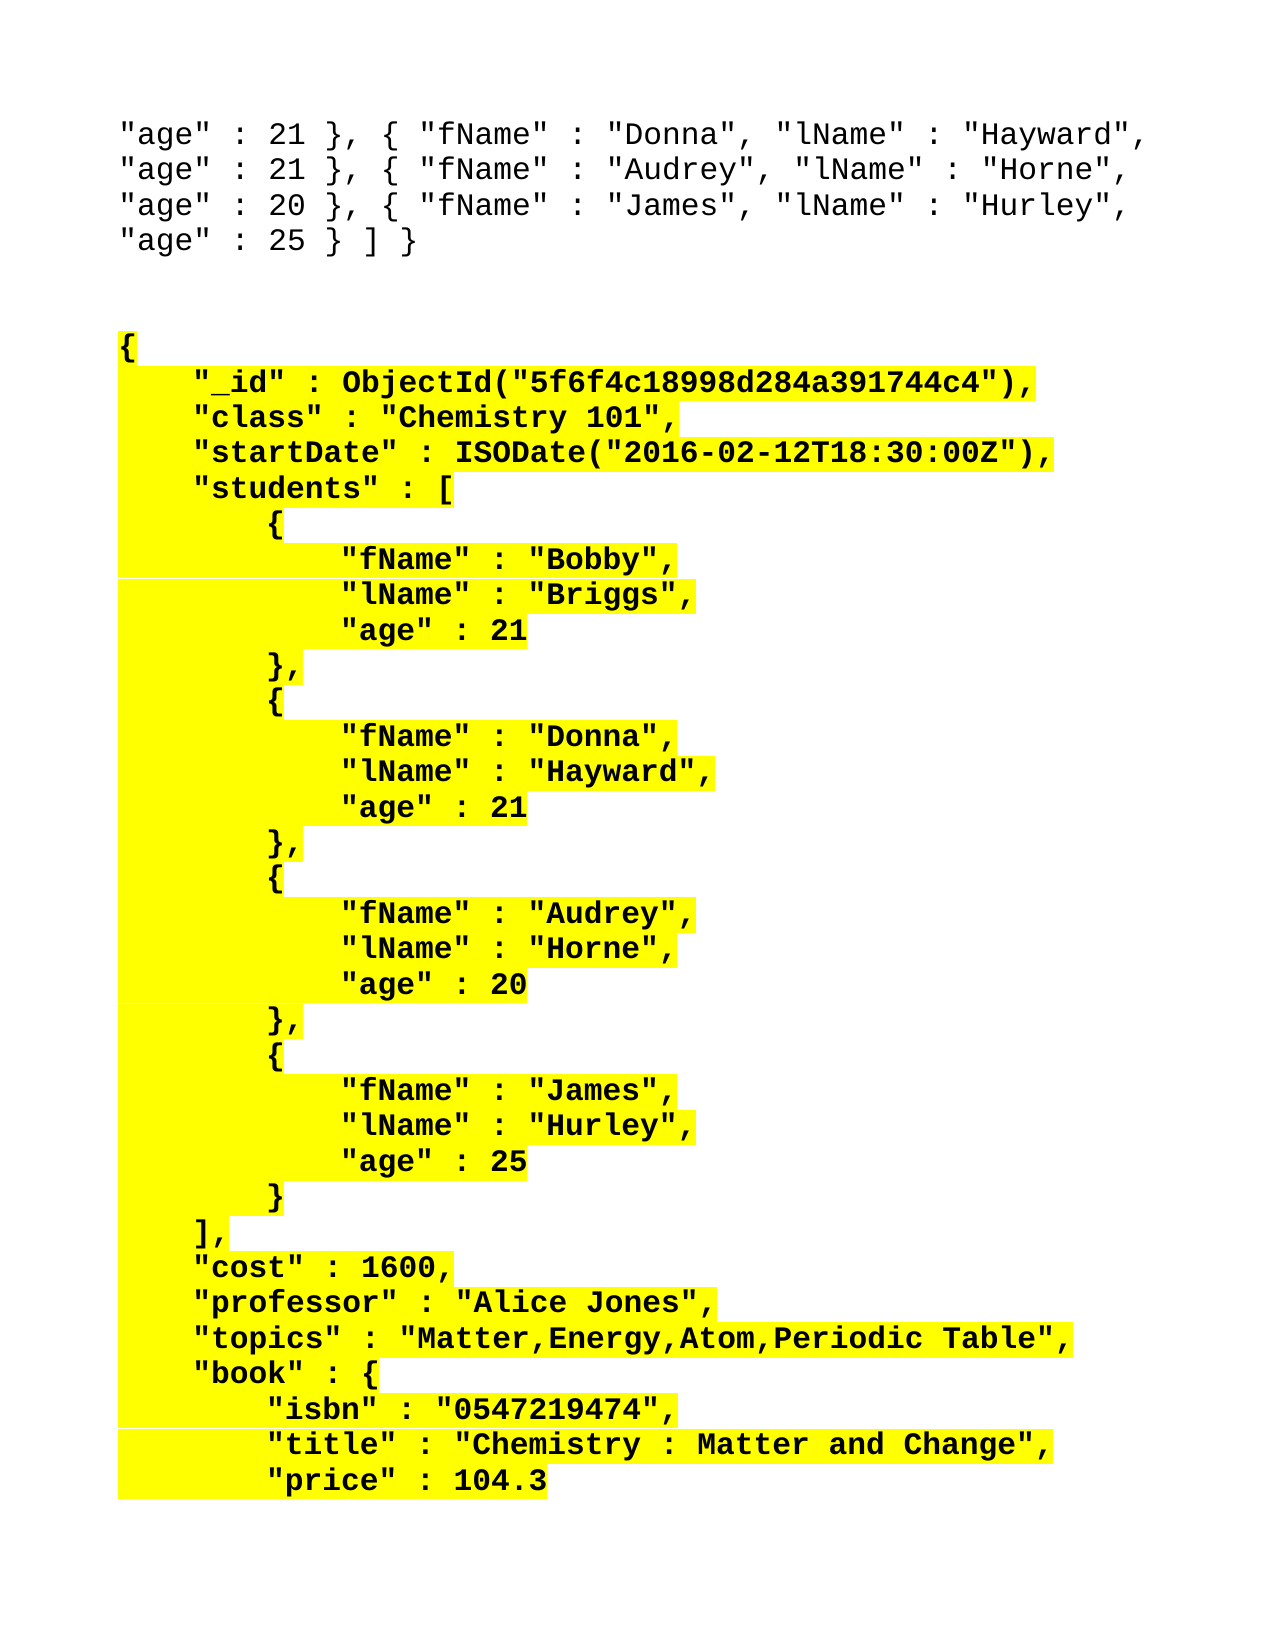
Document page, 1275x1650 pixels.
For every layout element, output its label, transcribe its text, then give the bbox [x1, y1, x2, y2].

text "fName" : "Audrey", [118, 897, 1157, 933]
text "class" : "Chemistry 101", [118, 401, 1157, 437]
text { [118, 508, 1157, 543]
text "age" : 20 [118, 968, 1157, 1003]
text "age" : 25 [118, 1145, 1157, 1181]
text "age" : 21 }, { "fName" : "Donna", "lName" : "Hayward", "age" : 21 }, { "fName" : "Audrey", "lName" : "Horne", "age" : 20 }, { "fName" : "James", "lName" : "Hurley", "age" : 25 } ] } [118, 118, 1157, 260]
text "cost" : 1600, [118, 1251, 1157, 1287]
text "isbn" : "0547219474", [118, 1393, 1157, 1428]
text } [118, 1181, 1157, 1216]
text }, [118, 649, 1157, 685]
text "startDate" : ISODate("2016-02-12T18:30:00Z"), [118, 437, 1157, 472]
text { [118, 862, 1157, 897]
text }, [118, 826, 1157, 862]
text "fName" : "Donna", [118, 720, 1157, 756]
text "price" : 104.3 [118, 1464, 1157, 1499]
text { [118, 331, 1157, 366]
text { [118, 1039, 1157, 1074]
text "book" : { [118, 1358, 1157, 1393]
text "lName" : "Hurley", [118, 1110, 1157, 1145]
text { [118, 685, 1157, 720]
text "fName" : "James", [118, 1074, 1157, 1110]
text "title" : "Chemistry : Matter and Change", [118, 1428, 1157, 1464]
text "age" : 21 [118, 614, 1157, 649]
text "lName" : "Horne", [118, 933, 1157, 968]
text ], [118, 1216, 1157, 1251]
text "topics" : "Matter,Energy,Atom,Periodic Table", [118, 1322, 1157, 1358]
text }, [118, 1003, 1157, 1039]
text "_id" : ObjectId("5f6f4c18998d284a391744c4"), [118, 366, 1157, 401]
text "lName" : "Hayward", [118, 756, 1157, 791]
text "fName" : "Bobby", [118, 543, 1157, 578]
text "age" : 21 [118, 791, 1157, 826]
text "students" : [ [118, 472, 1157, 508]
text "professor" : "Alice Jones", [118, 1287, 1157, 1322]
text "lName" : "Briggs", [118, 578, 1157, 614]
